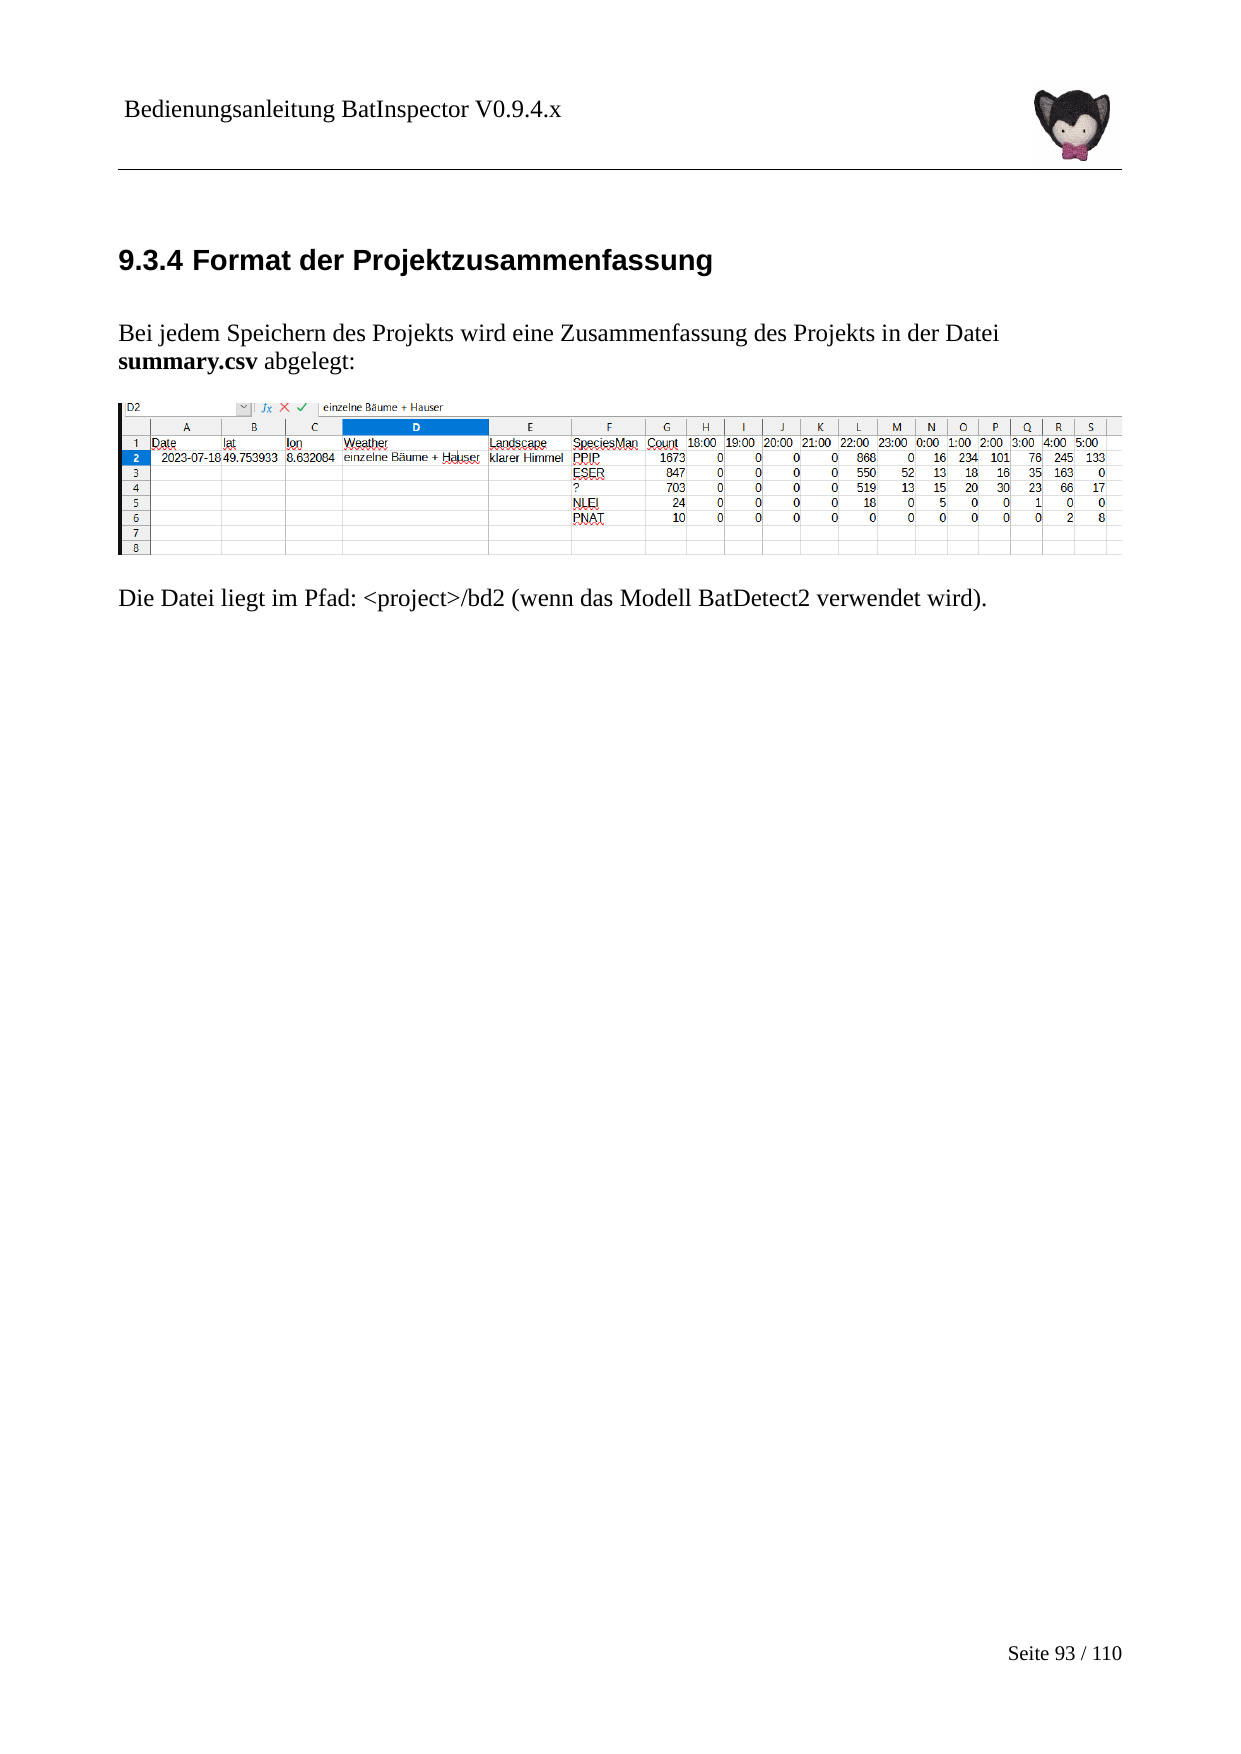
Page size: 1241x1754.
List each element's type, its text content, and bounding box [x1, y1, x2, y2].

text Bei jedem Speichern des Projekts wird eine Zusammenfassung des Projekts in der Datei summary.csv abgelegt: [118, 318, 1122, 375]
text Die Datei liegt im Pfad: <project>/bd2 (wenn das Modell BatDetect2 verwendet wird). [118, 583, 1122, 612]
subtitle Format der Projektzusammenfassung [118, 243, 1122, 276]
picture [118, 403, 1123, 555]
picture [1030, 80, 1119, 169]
